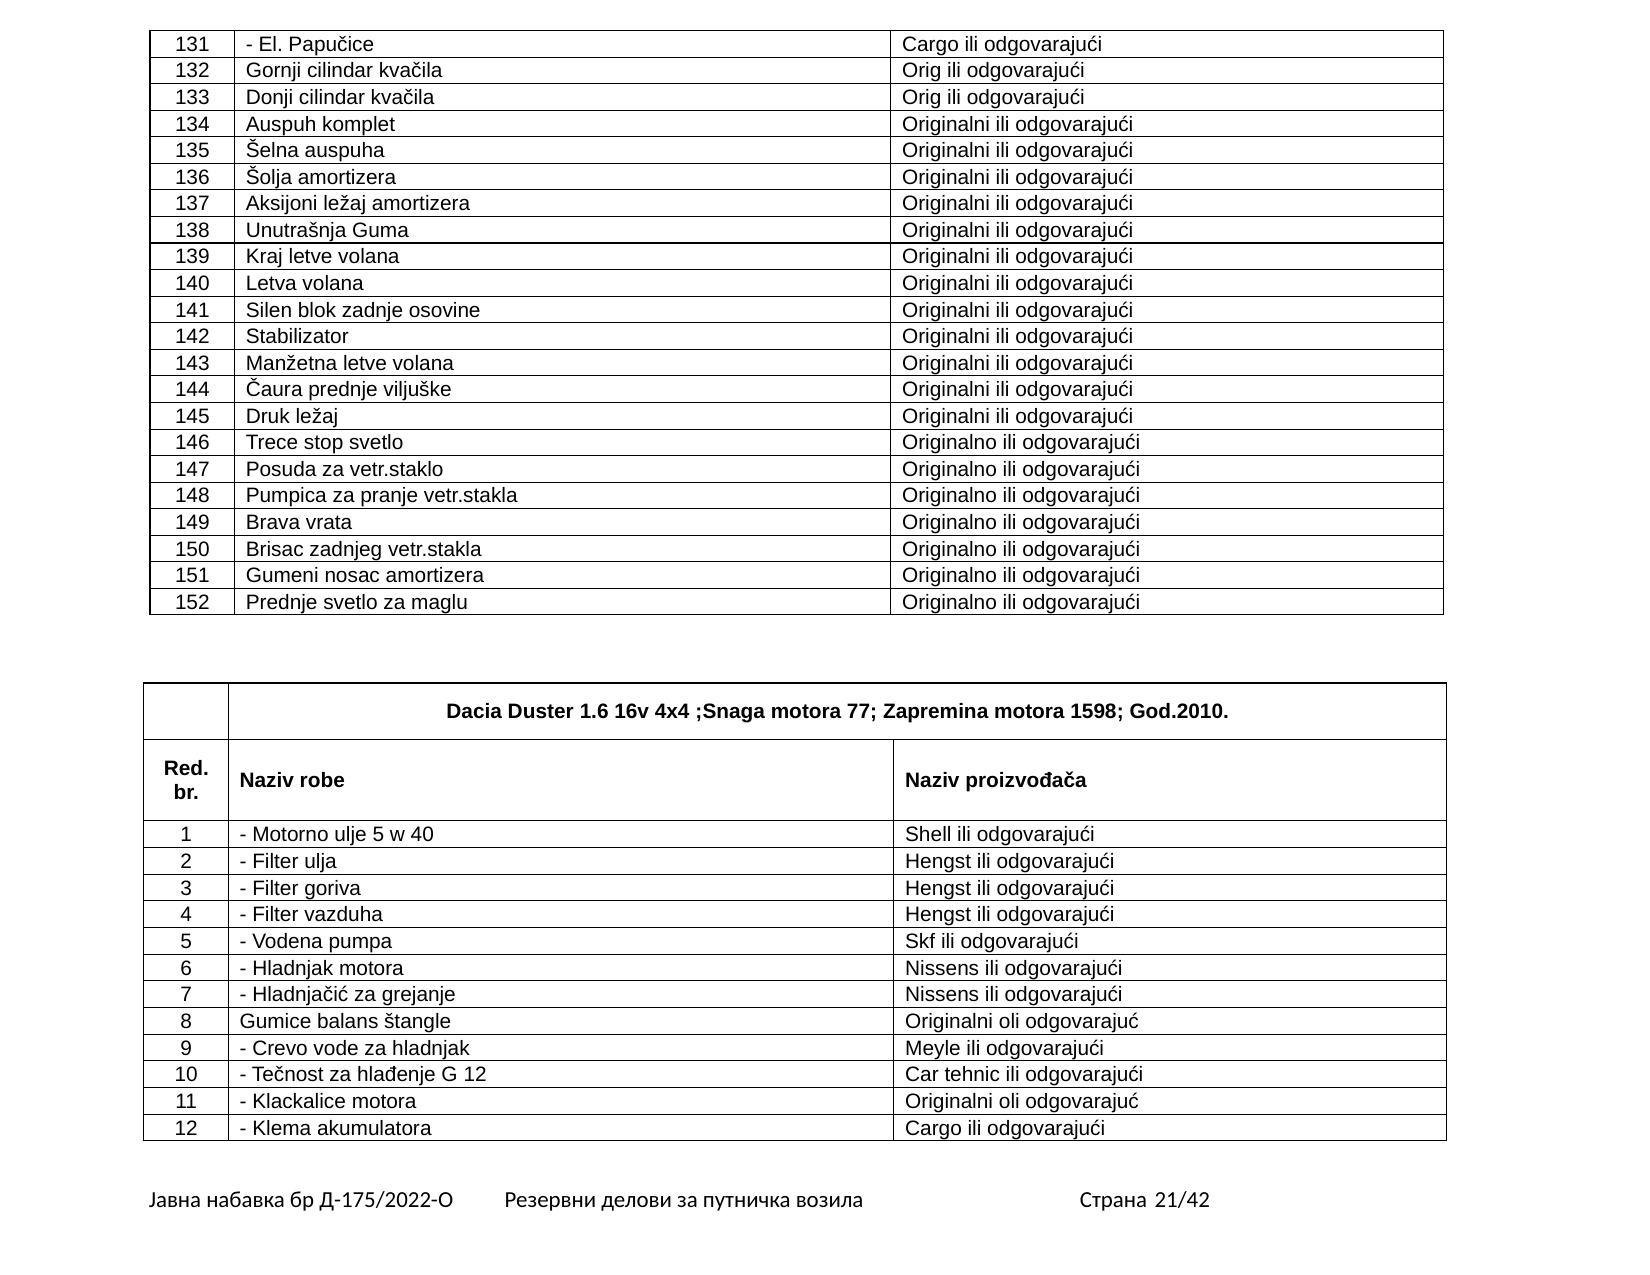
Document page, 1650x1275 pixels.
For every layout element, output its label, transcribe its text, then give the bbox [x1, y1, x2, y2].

table_cell - Motorno ulje 5 w 40 [229, 821, 893, 847]
table_cell Originalno ili odgovarajući [891, 456, 1443, 482]
table_cell Skf ili odgovarajući [894, 928, 1446, 954]
table_cell Druk ležaj [235, 403, 890, 428]
table_cell 143 [151, 350, 234, 375]
table_cell Orig ili odgovarajući [891, 58, 1443, 83]
table_cell 136 [151, 164, 234, 189]
table_cell Originalni ili odgovarajući [891, 376, 1443, 402]
table_cell 5 [144, 928, 228, 954]
table_cell Naziv proizvođača [894, 740, 1446, 820]
table_cell Originalni ili odgovarajući [891, 403, 1443, 428]
table_cell 9 [144, 1035, 228, 1060]
table_cell - Filter vazduha [229, 901, 893, 927]
table_cell Originalni ili odgovarajući [891, 323, 1443, 349]
table_cell Cargo ili odgovarajući [891, 31, 1443, 57]
table_cell Originalni oli odgovarajuć [894, 1008, 1446, 1034]
table_cell 7 [144, 981, 228, 1007]
table_cell 132 [151, 58, 234, 83]
table_cell Brava vrata [235, 509, 890, 535]
table_cell Trece stop svetlo [235, 430, 890, 455]
table_cell Originalno ili odgovarajući [891, 589, 1443, 614]
table_cell Unutrašnja Guma [235, 217, 890, 242]
table_cell Gumeni nosac amortizera [235, 562, 890, 588]
table_cell Nissens ili odgovarajući [894, 981, 1446, 1007]
table_cell 137 [151, 190, 234, 216]
table_cell Silen blok zadnje osovine [235, 297, 890, 322]
table_cell 146 [151, 430, 234, 455]
table_cell Originalni ili odgovarajući [891, 350, 1443, 375]
table_cell Car tehnic ili odgovarajući [894, 1061, 1446, 1087]
table_cell 4 [144, 901, 228, 927]
table_cell Originalni ili odgovarajući [891, 137, 1443, 163]
table_cell 149 [151, 509, 234, 535]
table_cell Originalni ili odgovarajući [891, 164, 1443, 189]
table_cell Brisac zadnjeg vetr.stakla [235, 536, 890, 561]
table_cell - Tečnost za hlađenje G 12 [229, 1061, 893, 1087]
table_cell 131 [151, 31, 234, 57]
table_cell Originalni ili odgovarajući [891, 190, 1443, 216]
table_cell Orig ili odgovarajući [891, 84, 1443, 110]
table_cell 147 [151, 456, 234, 482]
table_cell Aksijoni ležaj amortizera [235, 190, 890, 216]
table_cell 1 [144, 821, 228, 847]
table_cell 135 [151, 137, 234, 163]
table_cell Originalni ili odgovarajući [891, 111, 1443, 136]
table_cell - El. Papučice [235, 31, 890, 57]
table_cell Manžetna letve volana [235, 350, 890, 375]
table_cell Originalni ili odgovarajući [891, 244, 1443, 269]
table_cell - Filter goriva [229, 875, 893, 900]
table_cell Originalno ili odgovarajući [891, 509, 1443, 535]
table_cell Auspuh komplet [235, 111, 890, 136]
table_cell 145 [151, 403, 234, 428]
table_cell 138 [151, 217, 234, 242]
table_cell Donji cilindar kvačila [235, 84, 890, 110]
table_header [144, 684, 228, 739]
table_cell Shell ili odgovarajući [894, 821, 1446, 847]
table_cell Originalni ili odgovarajući [891, 297, 1443, 322]
table_cell Nissens ili odgovarajući [894, 955, 1446, 980]
table_cell Pumpica za pranje vetr.stakla [235, 483, 890, 508]
table_cell 11 [144, 1088, 228, 1114]
table_cell 142 [151, 323, 234, 349]
table_cell Hengst ili odgovarajući [894, 848, 1446, 874]
table_cell 150 [151, 536, 234, 561]
table_cell 12 [144, 1115, 228, 1140]
table_cell Kraj letve volana [235, 244, 890, 269]
table_cell - Vodena pumpa [229, 928, 893, 954]
table_cell 148 [151, 483, 234, 508]
table_cell Hengst ili odgovarajući [894, 901, 1446, 927]
table_cell Cargo ili odgovarajući [894, 1115, 1446, 1140]
table_header Dacia Duster 1.6 16v 4x4 ;Snaga motora 77; Zapremina motora 1598; God.2010. [229, 684, 1446, 739]
table_cell - Hladnjačić za grejanje [229, 981, 893, 1007]
table_cell Šelna auspuha [235, 137, 890, 163]
table_cell Naziv robe [229, 740, 893, 820]
table_cell Originalno ili odgovarajući [891, 430, 1443, 455]
table_cell Čaura prednje viljuške [235, 376, 890, 402]
table_cell 141 [151, 297, 234, 322]
table_cell Hengst ili odgovarajući [894, 875, 1446, 900]
table_cell 144 [151, 376, 234, 402]
table_cell Originalno ili odgovarajući [891, 562, 1443, 588]
table_cell 133 [151, 84, 234, 110]
table_cell Originalno ili odgovarajući [891, 483, 1443, 508]
table_cell Posuda za vetr.staklo [235, 456, 890, 482]
table_cell Prednje svetlo za maglu [235, 589, 890, 614]
table_cell 151 [151, 562, 234, 588]
table_cell Originalni ili odgovarajući [891, 270, 1443, 296]
table_cell Originalni oli odgovarajuć [894, 1088, 1446, 1114]
table_cell Meyle ili odgovarajući [894, 1035, 1446, 1060]
table_cell 152 [151, 589, 234, 614]
table_cell - Klema akumulatora [229, 1115, 893, 1140]
table_cell 2 [144, 848, 228, 874]
table_cell 10 [144, 1061, 228, 1087]
table_cell Originalno ili odgovarajući [891, 536, 1443, 561]
table_cell 6 [144, 955, 228, 980]
table_cell 134 [151, 111, 234, 136]
table_cell Šolja amortizera [235, 164, 890, 189]
table_cell 139 [151, 244, 234, 269]
table_cell 3 [144, 875, 228, 900]
table_cell Gumice balans štangle [229, 1008, 893, 1034]
table_cell 8 [144, 1008, 228, 1034]
table_cell Letva volana [235, 270, 890, 296]
table_cell 140 [151, 270, 234, 296]
table_cell Originalni ili odgovarajući [891, 217, 1443, 242]
table_cell - Klackalice motora [229, 1088, 893, 1114]
table_cell - Filter ulja [229, 848, 893, 874]
table_cell - Hladnjak motora [229, 955, 893, 980]
table_cell Stabilizator [235, 323, 890, 349]
table_cell Gornji cilindar kvačila [235, 58, 890, 83]
table_cell - Crevo vode za hladnjak [229, 1035, 893, 1060]
table_cell Red. br. [144, 740, 228, 820]
